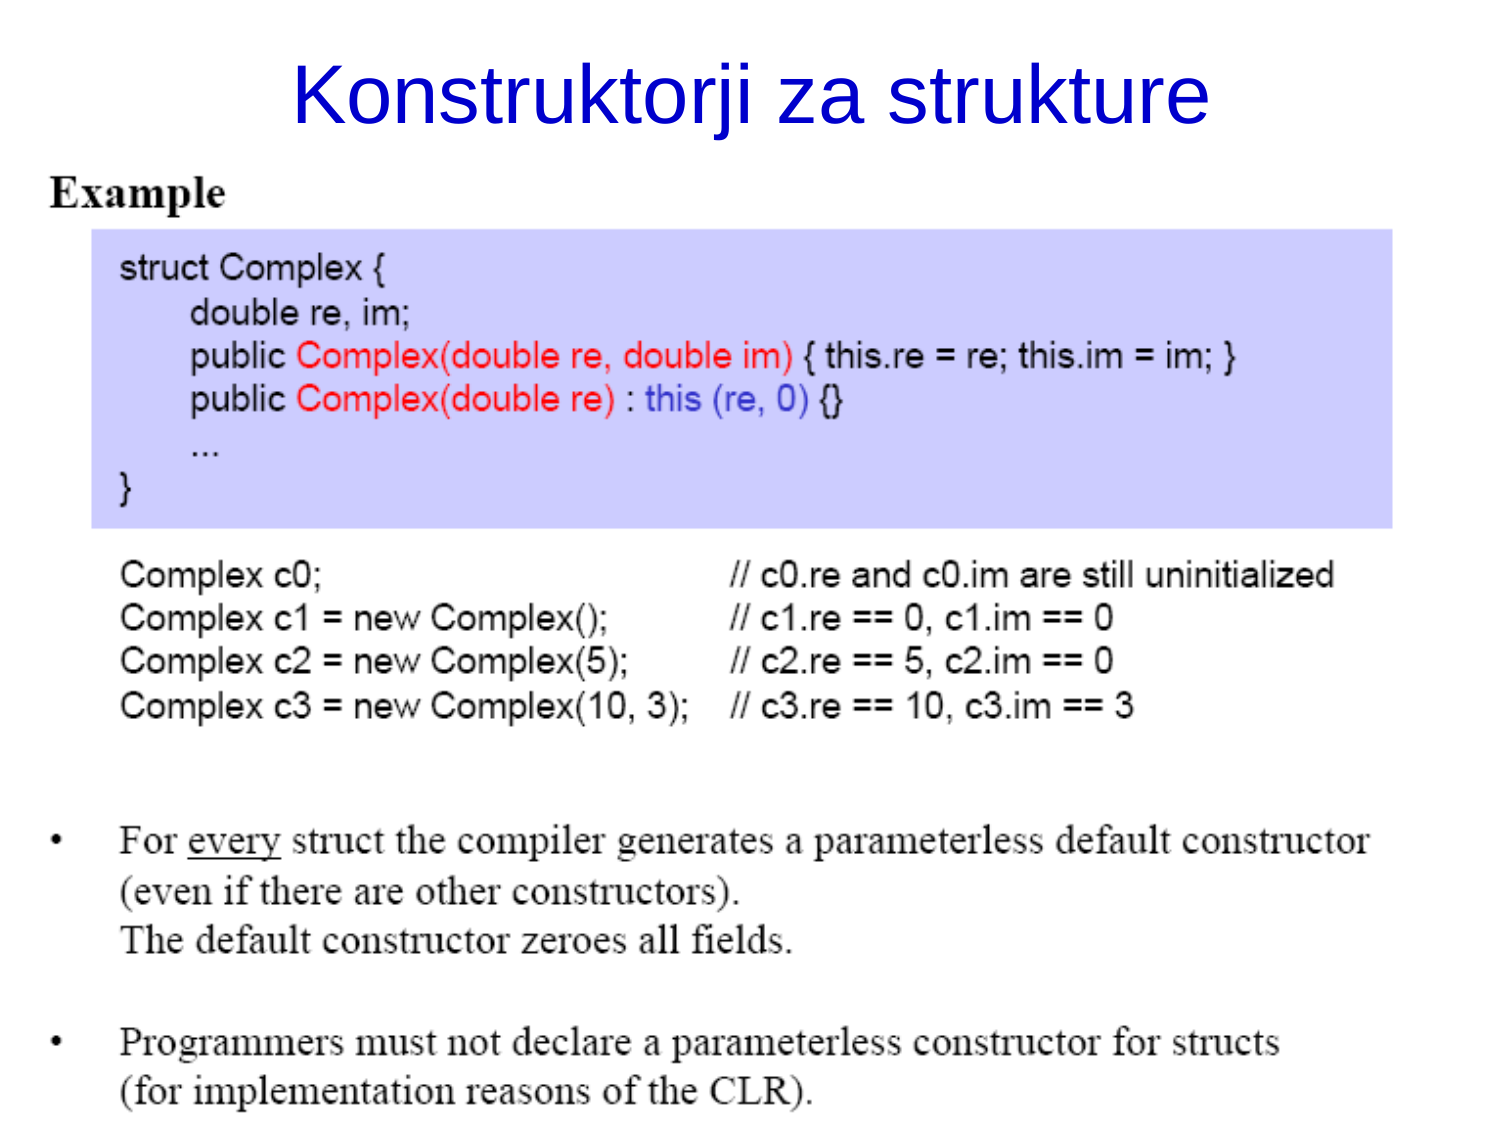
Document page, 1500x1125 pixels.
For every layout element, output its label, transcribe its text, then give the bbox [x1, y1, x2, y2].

title Konstruktorji za strukture [76, 30, 1427, 149]
text_box [0, 165, 1436, 1125]
